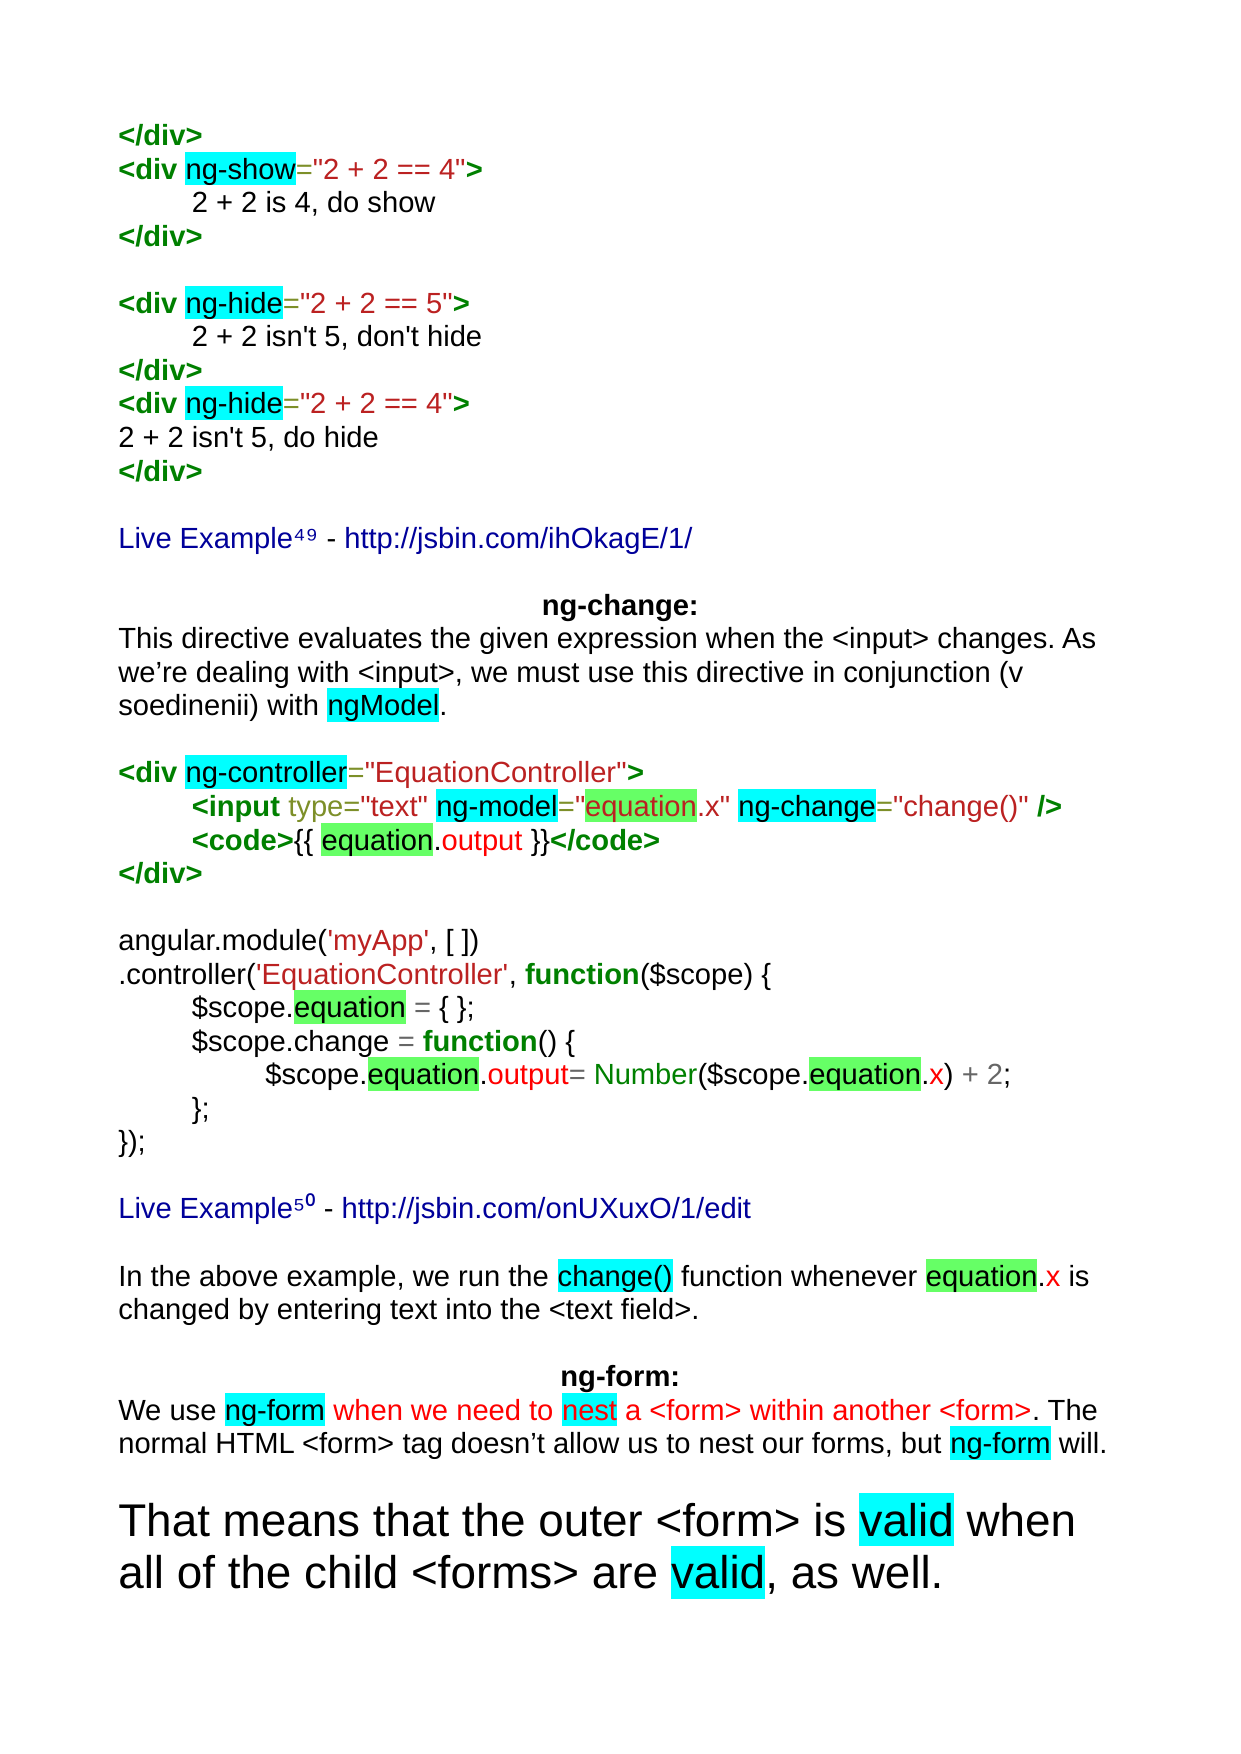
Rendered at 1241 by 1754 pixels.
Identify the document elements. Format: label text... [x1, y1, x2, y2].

text .controller('EquationController', function($scope) { [118, 957, 1122, 990]
text ng-form: [118, 1359, 1122, 1393]
text In the above example, we run the change() function whenever equation.x is changed by entering text into the <text field>. [118, 1258, 1122, 1326]
text }; [118, 1091, 1122, 1124]
text ng-change: [118, 588, 1122, 621]
text 2 + 2 isn't 5, do hide [118, 420, 1122, 453]
text $scope.change = function() { [118, 1024, 1122, 1057]
text <input type="text" ng-model="equation.x" ng-change="change()" /> [118, 789, 1122, 822]
text 2 + 2 isn't 5, don't hide [118, 319, 1122, 353]
text 2 + 2 is 4, do show [118, 185, 1122, 219]
text <code>{{ equation.output }}</code> [118, 822, 1122, 856]
text Live Example⁴⁹ - http://jsbin.com/ihOkagE/1/ [118, 521, 1122, 554]
text }); [118, 1124, 1122, 1158]
text </div> [118, 453, 1122, 487]
text <div ng-hide="2 + 2 == 4"> [118, 386, 1122, 420]
text <div ng-controller="EquationController"> [118, 755, 1122, 789]
text That means that the outer <form> is valid when all of the child <forms> are valid, as well. [118, 1493, 1122, 1599]
text $scope.equation = { }; [118, 990, 1122, 1024]
text </div> [118, 219, 1122, 252]
text </div> [118, 353, 1122, 386]
text <div ng-hide="2 + 2 == 5"> [118, 286, 1122, 319]
text angular.module('myApp', [ ]) [118, 923, 1122, 957]
text This directive evaluates the given expression when the <input> changes. As we’re dealing with <input>, we must use this directive in conjunction (v soedinenii) with ngModel. [118, 621, 1122, 722]
text We use ng-form when we need to nest a <form> within another <form>. The normal HTML <form> tag doesn’t allow us to nest our forms, but ng-form will. [118, 1393, 1122, 1460]
text </div> [118, 118, 1122, 152]
text Live Example⁵⁰ - http://jsbin.com/onUXuxO/1/edit [118, 1191, 1122, 1225]
text </div> [118, 856, 1122, 889]
text <div ng-show="2 + 2 == 4"> [118, 152, 1122, 185]
text $scope.equation.output= Number($scope.equation.x) + 2; [118, 1057, 1122, 1091]
